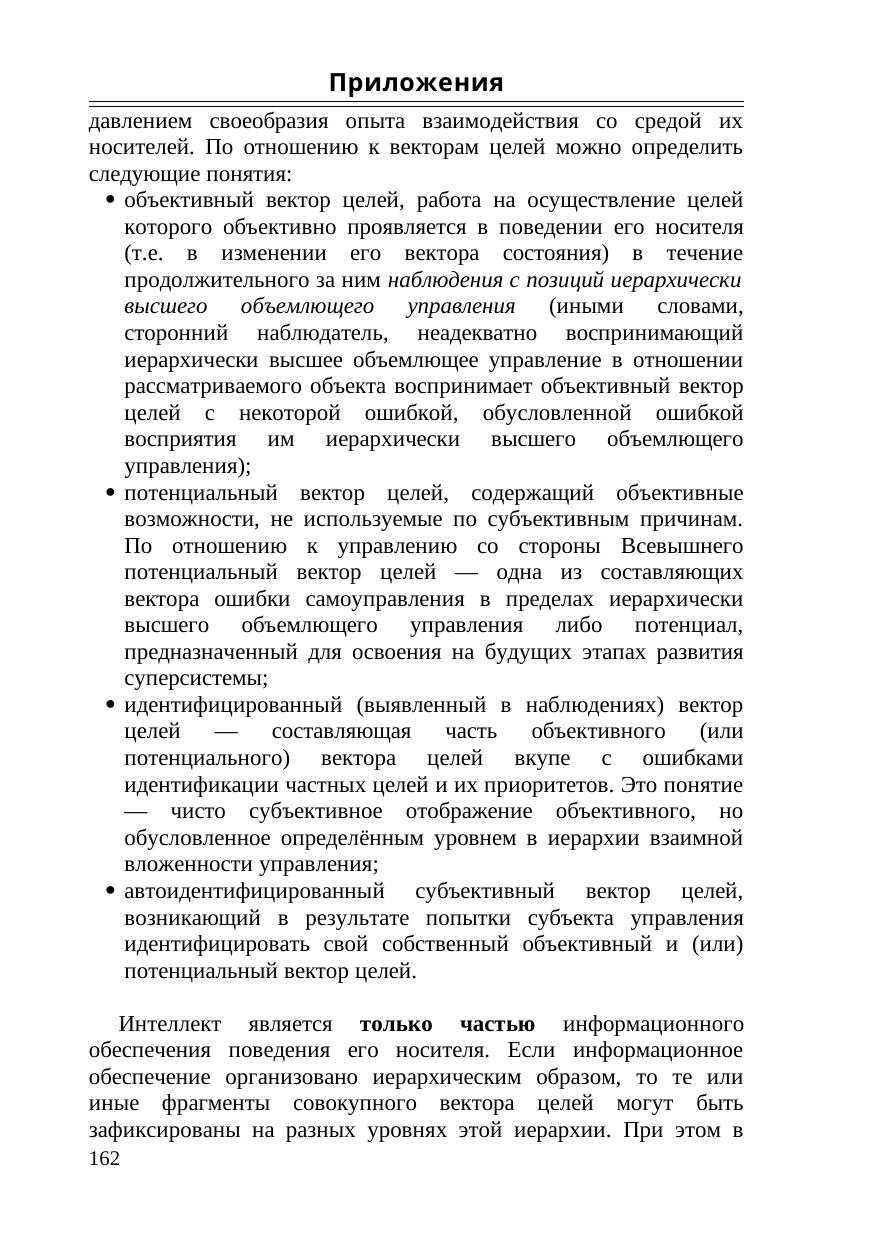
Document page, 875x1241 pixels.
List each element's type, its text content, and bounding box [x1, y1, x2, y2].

list объективный вектор целей, работа на осуществление целей которого объективно проявляется в поведении его носителя (т.е. в изменении его вектора состояния) в течение продолжительного за ним наблюдения с позиций иерархически высшего объемлющего управления (иными словами, сторонний наблюдатель, неадекватно воспринимающий иерархически высшее объемлющее управление в отношении рассматриваемого объекта воспринимает объективный вектор целей с некоторой ошибкой, обусловленной ошибкой восприятия им иерархически высшего объемлющего управления); [106, 186, 744, 478]
text Интеллект является только частью информационного обеспечения поведения его носителя. Если информационное обеспечение организовано иерархическим образом, то те или иные фрагменты совокупного вектора целей могут быть зафиксированы на разных уровнях этой иерархии. При этом в [89, 1009, 744, 1142]
list идентифицированный (выявленный в наблюдениях) вектор целей — составляющая часть объективного (или потенциального) вектора целей вкупе с ошибками идентификации частных целей и их приоритетов. Это понятие — чисто субъективное отображение объективного, но обусловленное определённым уровнем в иерархии взаимной вложенности управления; [106, 691, 744, 877]
text давлением своеобразия опыта взаимодействия со средой их носителей. По отношению к векторам целей можно определить следующие понятия: [89, 107, 744, 186]
list потенциальный вектор целей, содержащий объективные возможности, не используемые по субъективным причинам. По отношению к управлению со стороны Всевышнего потенциальный вектор целей — одна из составляющих вектора ошибки самоуправления в пределах иерархически высшего объемлющего управления либо потенциал, предназначенный для освоения на будущих этапах развития суперсистемы; [106, 478, 744, 691]
list автоидентифицированный субъективный вектор целей, возникающий в результате попытки субъекта управления идентифицировать свой собственный объективный и (или) потенциальный вектор целей. [106, 877, 744, 983]
